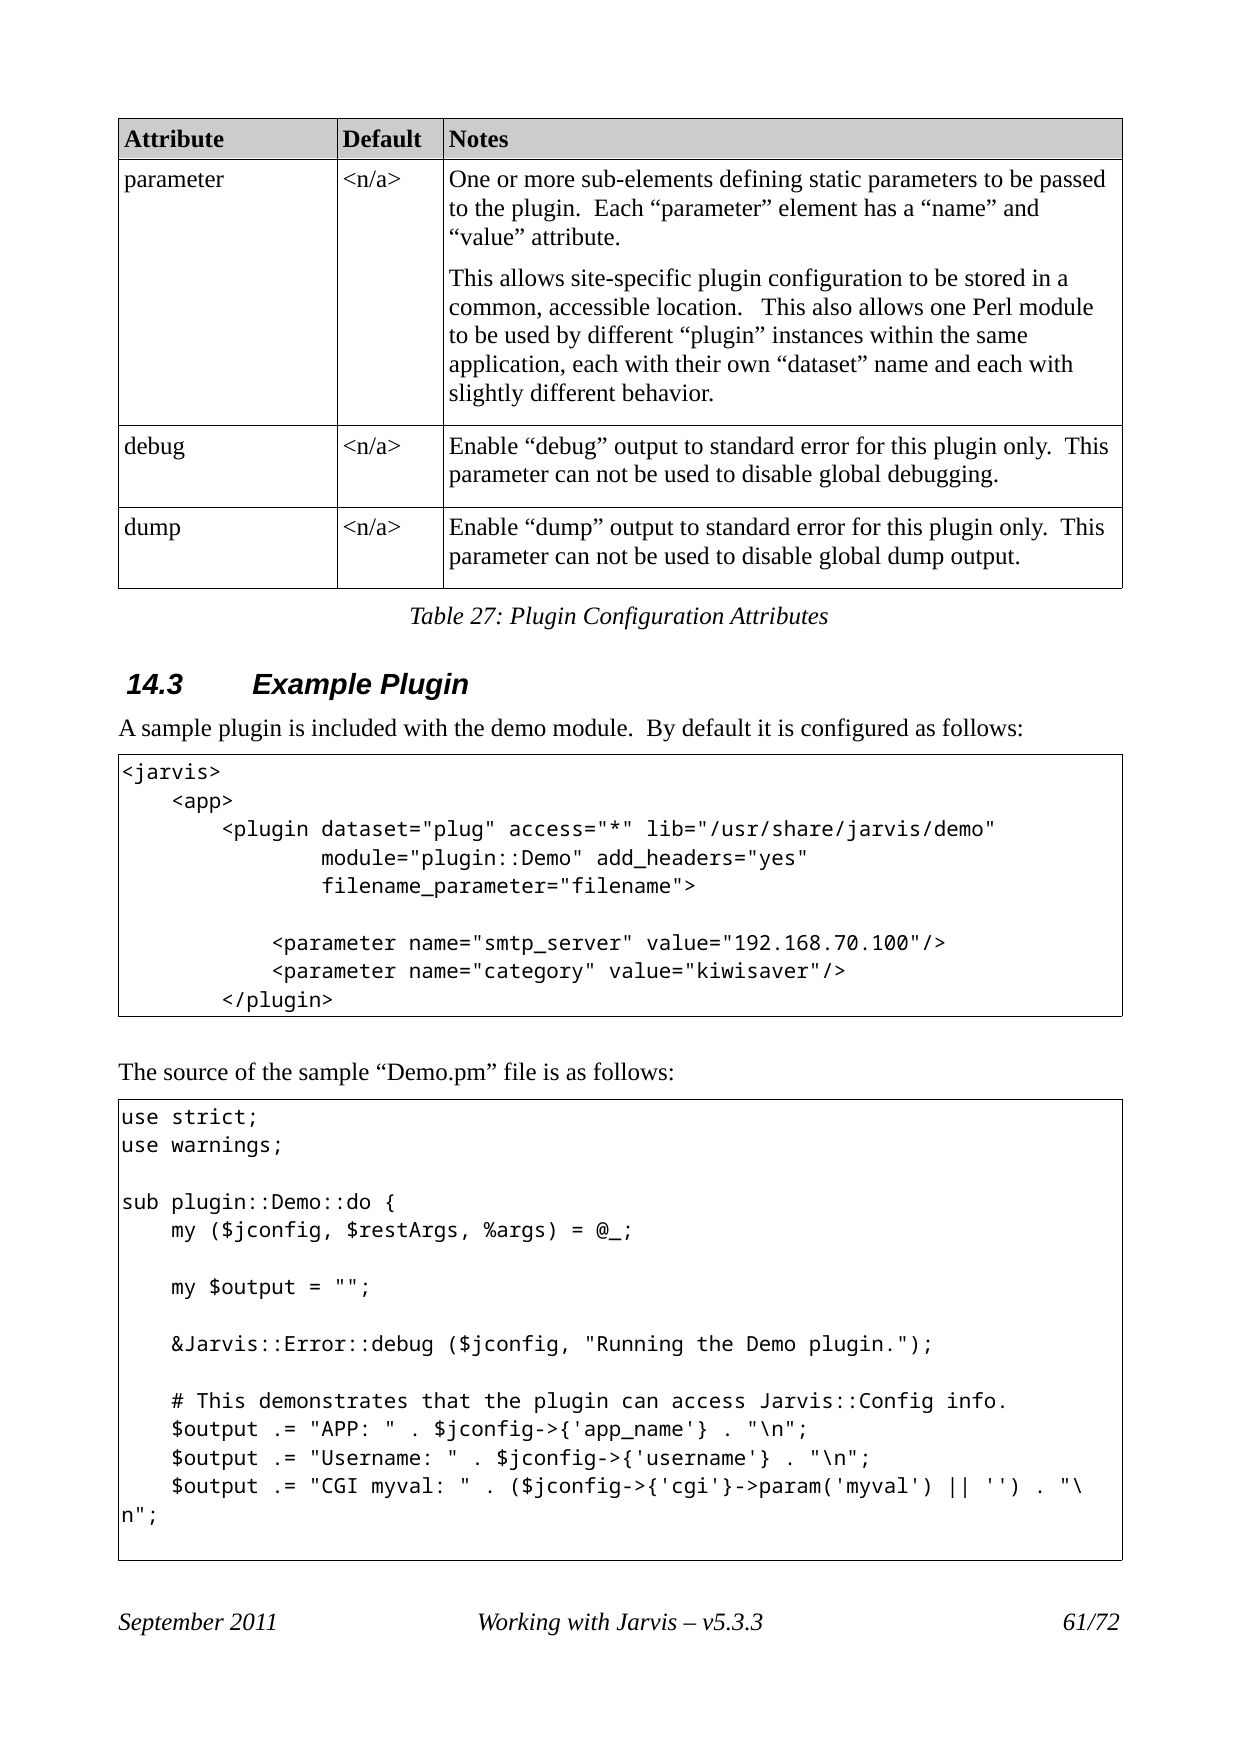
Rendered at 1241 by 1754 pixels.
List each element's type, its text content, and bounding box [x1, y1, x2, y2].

text $output .= "Username: " . $jconfig->{'username'} . "\n"; [119, 1440, 1122, 1468]
table_cell One or more sub-elements defining static parameters to be passed to the plugin. Each “parameter” element has a “name” and “value” attribute. This allows site-specific plugin configuration to be stored in a common, accessible location. This also allows one Perl module to be used by different “plugin” instances within the same application, each with their own “dataset” name and each with slightly different behavior. [444, 160, 1122, 425]
table_cell parameter [119, 160, 337, 425]
table_cell Enable “dump” output to standard error for this plugin only. This parameter can not be used to disable global dump output. [444, 508, 1122, 588]
text use strict; [119, 1100, 1122, 1127]
text A sample plugin is included with the demo module. By default it is configured as follows: [118, 713, 1122, 742]
text <plugin dataset="plug" access="*" lib="/usr/share/jarvis/demo" [119, 811, 1122, 839]
text my ($jconfig, $restArgs, %args) = @_; [119, 1212, 1122, 1244]
table_cell dump [119, 508, 337, 588]
text $output .= "CGI myval: " . ($jconfig->{'cgi'}->param('myval') || '') . "\n"; [119, 1468, 1122, 1528]
text &Jarvis::Error::debug ($jconfig, "Running the Demo plugin."); [119, 1326, 1122, 1358]
table_cell <n/a> [338, 160, 443, 425]
text module="plugin::Demo" add_headers="yes" [119, 839, 1122, 868]
text # This demonstrates that the plugin can access Jarvis::Config info. [119, 1383, 1122, 1412]
text The source of the sample “Demo.pm” file is as follows: [118, 1057, 1122, 1086]
text <parameter name="category" value="kiwisaver"/> [119, 953, 1122, 982]
table_cell <n/a> [338, 508, 443, 588]
text sub plugin::Demo::do { [119, 1184, 1122, 1212]
text filename_parameter="filename"> [119, 868, 1122, 899]
text my $output = ""; [119, 1269, 1122, 1301]
text use warnings; [119, 1127, 1122, 1159]
table_header Attribute [119, 119, 337, 158]
table_header Default [338, 119, 443, 158]
text $output .= "APP: " . $jconfig->{'app_name'} . "\n"; [119, 1412, 1122, 1440]
text </plugin> [119, 982, 1122, 1016]
text Table 27: Plugin Configuration Attributes [118, 601, 1122, 629]
text <jarvis> [119, 755, 1122, 783]
subtitle Example Plugin [118, 667, 1122, 701]
table_header Notes [444, 119, 1122, 158]
text <parameter name="smtp_server" value="192.168.70.100"/> [119, 925, 1122, 953]
table_cell Enable “debug” output to standard error for this plugin only. This parameter can not be used to disable global debugging. [444, 426, 1122, 507]
table_cell debug [119, 426, 337, 507]
table_cell <n/a> [338, 426, 443, 507]
text <app> [119, 783, 1122, 811]
